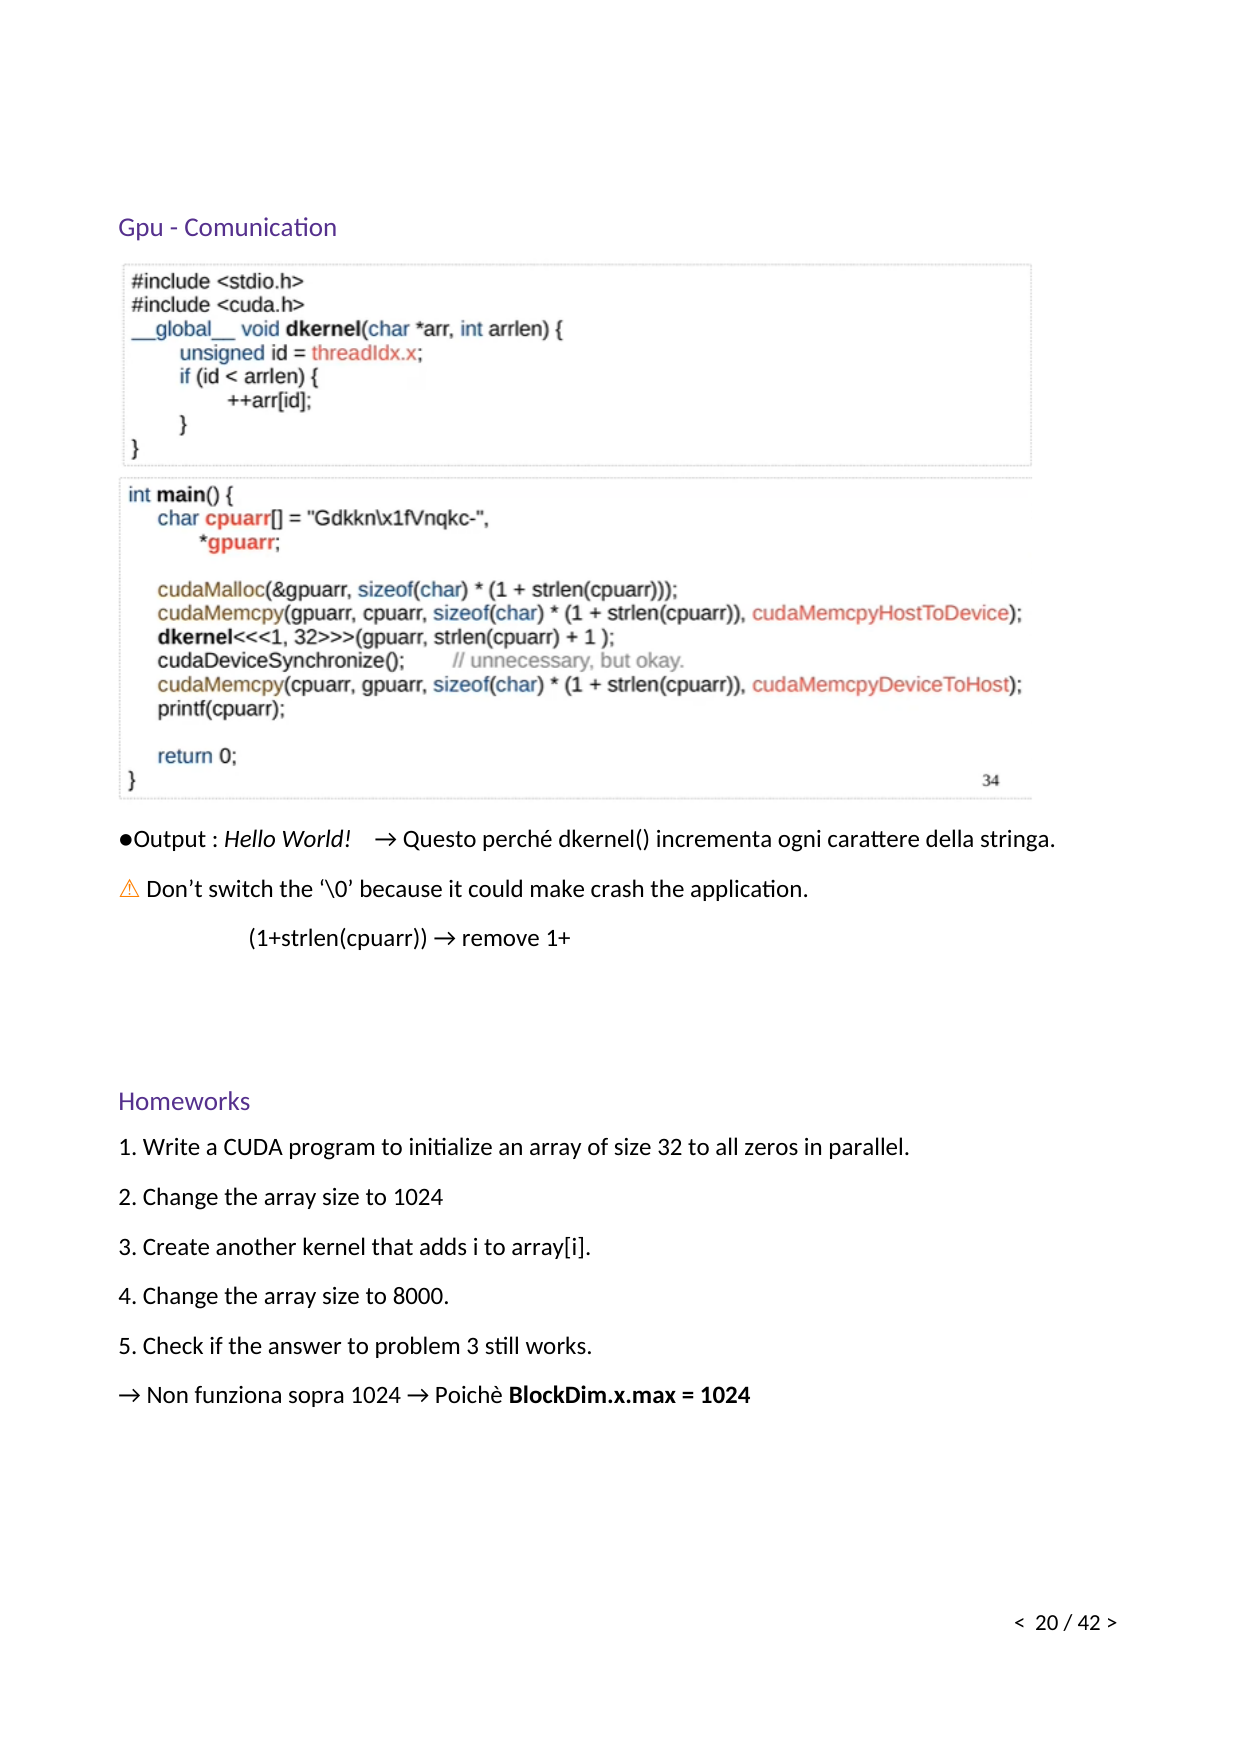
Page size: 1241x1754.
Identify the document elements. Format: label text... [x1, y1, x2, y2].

text 4. Change the array size to 8000. [118, 1280, 1122, 1311]
text ●Output : Hello World! → Questo perché dkernel() incrementa ogni carattere della stringa. [118, 823, 1122, 854]
text 1. Write a CUDA program to initialize an array of size 32 to all zeros in parallel. [118, 1132, 1122, 1162]
subtitle Homeworks [118, 1084, 1122, 1117]
subtitle Gpu - Comunication [118, 210, 1122, 243]
text 3. Create another kernel that adds i to array[i]. [118, 1231, 1122, 1261]
text ⚠ Don’t switch the ‘\0’ because it could make crash the application. [118, 873, 1122, 903]
text 5. Check if the answer to problem 3 still works. [118, 1330, 1122, 1360]
text 2. Change the array size to 1024 [118, 1181, 1122, 1212]
picture [118, 257, 1033, 805]
text → Non funziona sopra 1024 → Poichè BlockDim.x.max = 1024 [118, 1379, 1122, 1410]
text (1+strlen(cpuarr)) → remove 1+ [118, 922, 1122, 953]
